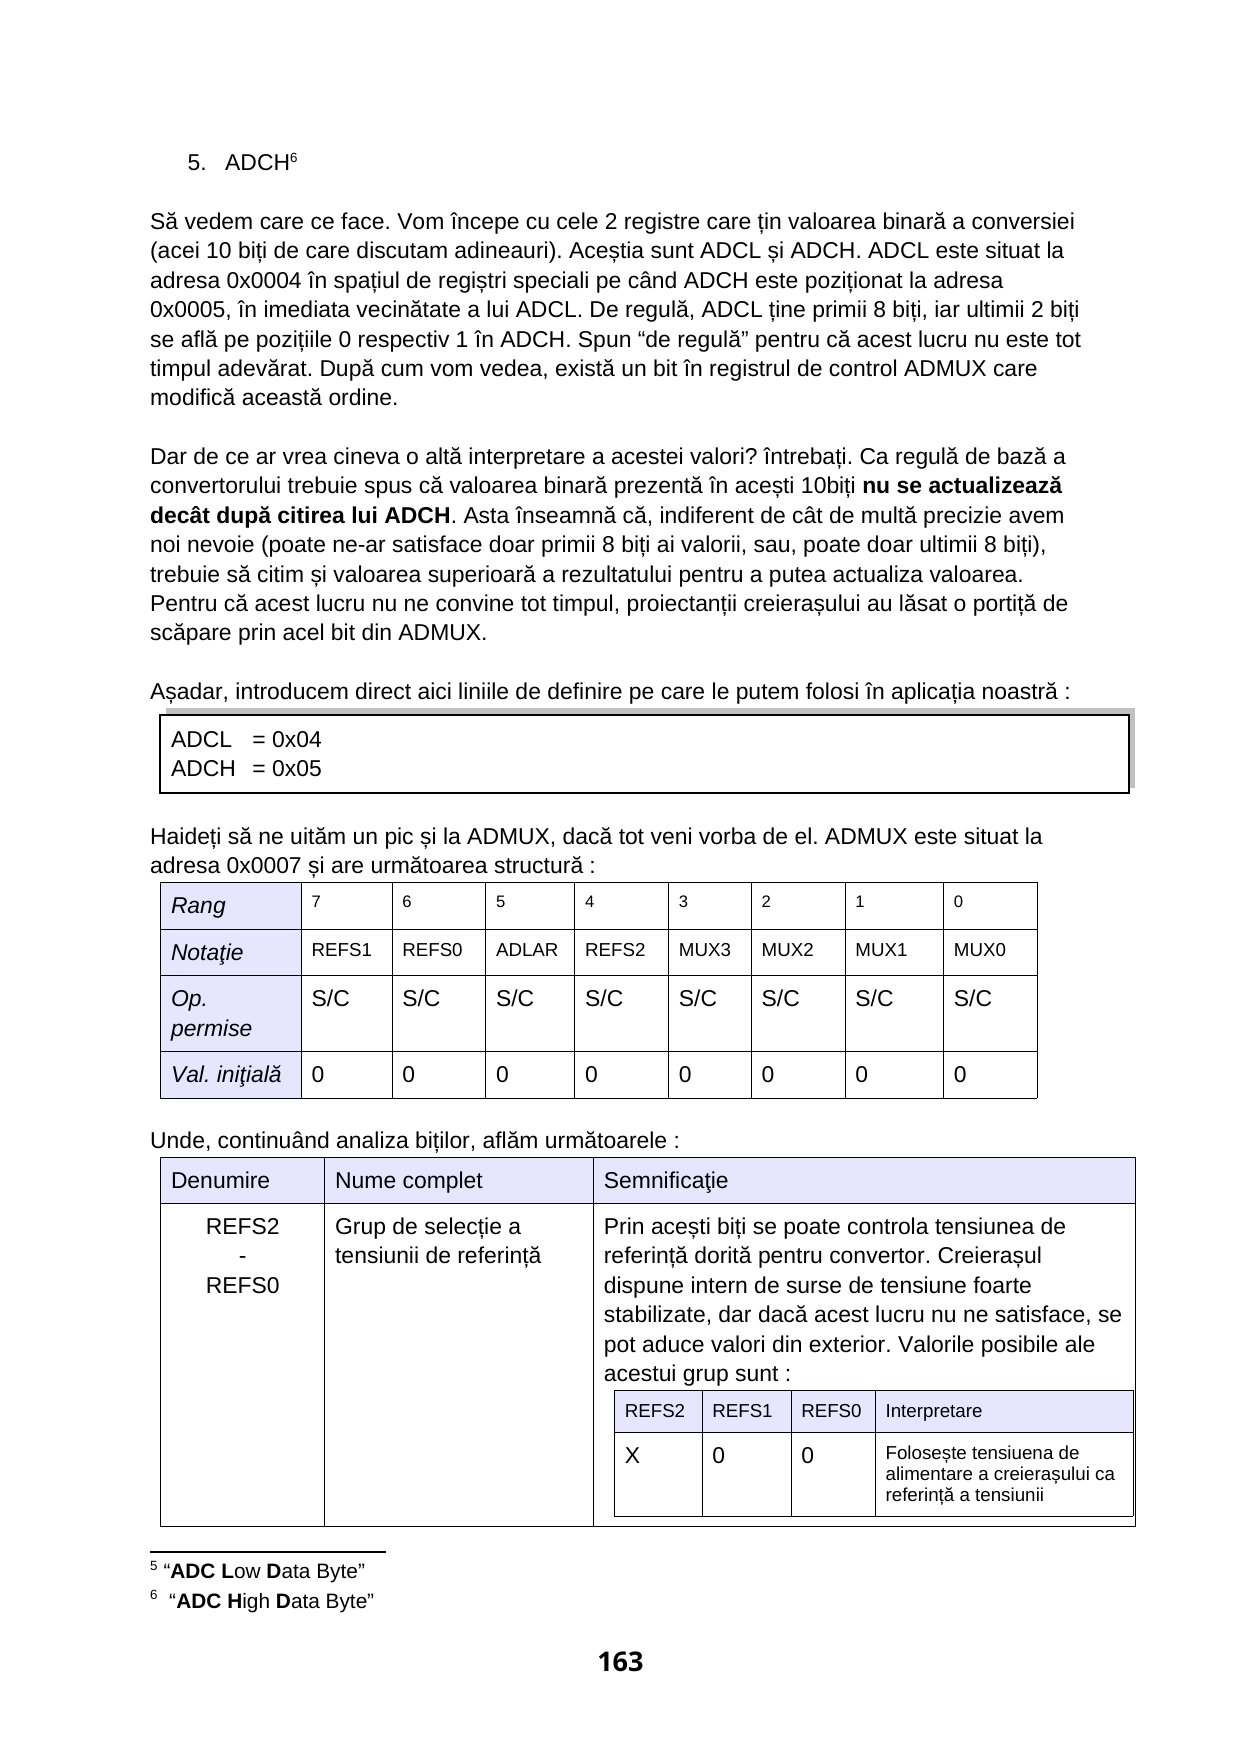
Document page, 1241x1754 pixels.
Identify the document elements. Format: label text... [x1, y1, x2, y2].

table_cell MUX0 [944, 930, 1037, 975]
table_header REFS2 [615, 1391, 702, 1432]
table_cell REFS2 [575, 930, 668, 975]
table_cell 0 [703, 1433, 791, 1516]
table_cell MUX3 [669, 930, 751, 975]
text Haideți să ne uităm un pic și la ADMUX, dacă tot veni vorba de el. ADMUX este situat la adresa 0x0007 și are următoarea structură : [150, 823, 1091, 878]
table_cell 0 [792, 1433, 875, 1516]
table_header Interpretare [876, 1391, 1133, 1432]
table_cell S/C [846, 976, 943, 1051]
table_cell ADLAR [486, 930, 574, 975]
table_cell Prin acești biți se poate controla tensiunea de referință dorită pentru convertor. Creierașul dispune intern de surse de tensiune foarte stabilizate, dar dacă acest lucru nu ne satisface, se pot aduce valori din exterior. Valorile posibile ale acestui grup sunt : [594, 1204, 1135, 1526]
table_header 6 [393, 883, 485, 929]
table_header REFS0 [792, 1391, 875, 1432]
table_cell 0 [846, 1052, 943, 1098]
table_cell S/C [393, 976, 485, 1051]
table_header 1 [846, 883, 943, 929]
table_header 5 [486, 883, 574, 929]
table_cell Op. permise [161, 976, 301, 1051]
table_cell 0 [486, 1052, 574, 1098]
table_cell Folosește tensiuena de alimentare a creierașului ca referință a tensiunii [876, 1433, 1133, 1516]
table_header Rang [161, 883, 301, 929]
table_cell 0 [669, 1052, 751, 1098]
table_cell REFS1 [302, 930, 392, 975]
table_cell S/C [302, 976, 392, 1051]
table_header 3 [669, 883, 751, 929]
table_cell Grup de selecție a tensiunii de referință [325, 1204, 593, 1526]
table_cell S/C [486, 976, 574, 1051]
table_header 0 [944, 883, 1037, 929]
table_cell S/C [669, 976, 751, 1051]
table_cell 0 [575, 1052, 668, 1098]
text Unde, continuând analiza biților, aflăm următoarele : [150, 1127, 1091, 1153]
table_header REFS1 [703, 1391, 791, 1432]
table_cell 0 [302, 1052, 392, 1098]
table_cell REFS0 [393, 930, 485, 975]
table_cell MUX2 [752, 930, 845, 975]
table_header 4 [575, 883, 668, 929]
list “ADC Low Data Byte” [150, 1558, 1091, 1583]
table_cell X [615, 1433, 702, 1516]
table_cell S/C [575, 976, 668, 1051]
table_header Denumire [161, 1158, 324, 1203]
table_cell Val. iniţială [161, 1052, 301, 1098]
table_cell REFS2 - REFS0 [161, 1204, 324, 1526]
text Dar de ce ar vrea cineva o altă interpretare a acestei valori? întrebați. Ca regulă de bază a convertorului trebuie spus că valoarea binară prezentă în acești 10biți nu se actualizează decât după citirea lui ADCH. Asta înseamnă că, indiferent de cât de multă precizie avem noi nevoie (poate ne-ar satisface doar primii 8 biți ai valorii, sau, poate doar ultimii 8 biți), trebuie să citim și valoarea superioară a rezultatului pentru a putea actualiza valoarea. Pentru că acest lucru nu ne convine tot timpul, proiectanții creierașului au lăsat o portiță de scăpare prin acel bit din ADMUX. [150, 444, 1091, 646]
text Așadar, introducem direct aici liniile de definire pe care le putem folosi în aplicația noastră : [150, 679, 1091, 704]
table_cell 0 [752, 1052, 845, 1098]
table_cell 0 [393, 1052, 485, 1098]
text Să vedem care ce face. Vom începe cu cele 2 registre care țin valoarea binară a conversiei (acei 10 biți de care discutam adineauri). Aceștia sunt ADCL și ADCH. ADCL este situat la adresa 0x0004 în spațiul de regiștri speciali pe când ADCH este poziționat la adresa 0x0005, în imediata vecinătate a lui ADCL. De regulă, ADCL ține primii 8 biți, iar ultimii 2 biți se află pe pozițiile 0 respectiv 1 în ADCH. Spun “de regulă” pentru că acest lucru nu este tot timpul adevărat. După cum vom vedea, există un bit în registrul de control ADMUX care modifică această ordine. [150, 209, 1091, 411]
list ADCH [187, 150, 1091, 176]
table_cell MUX1 [846, 930, 943, 975]
table_header Nume complet [325, 1158, 593, 1203]
table_header 7 [302, 883, 392, 929]
table_header 2 [752, 883, 845, 929]
table_header Semnificaţie [594, 1158, 1135, 1203]
table_cell S/C [944, 976, 1037, 1051]
table_cell S/C [752, 976, 845, 1051]
table_cell 0 [944, 1052, 1037, 1098]
table_cell Notaţie [161, 930, 301, 975]
table_header ADCL = 0x04 ADCH = 0x05 [161, 716, 1128, 792]
list “ADC High Data Byte” [150, 1587, 1091, 1613]
